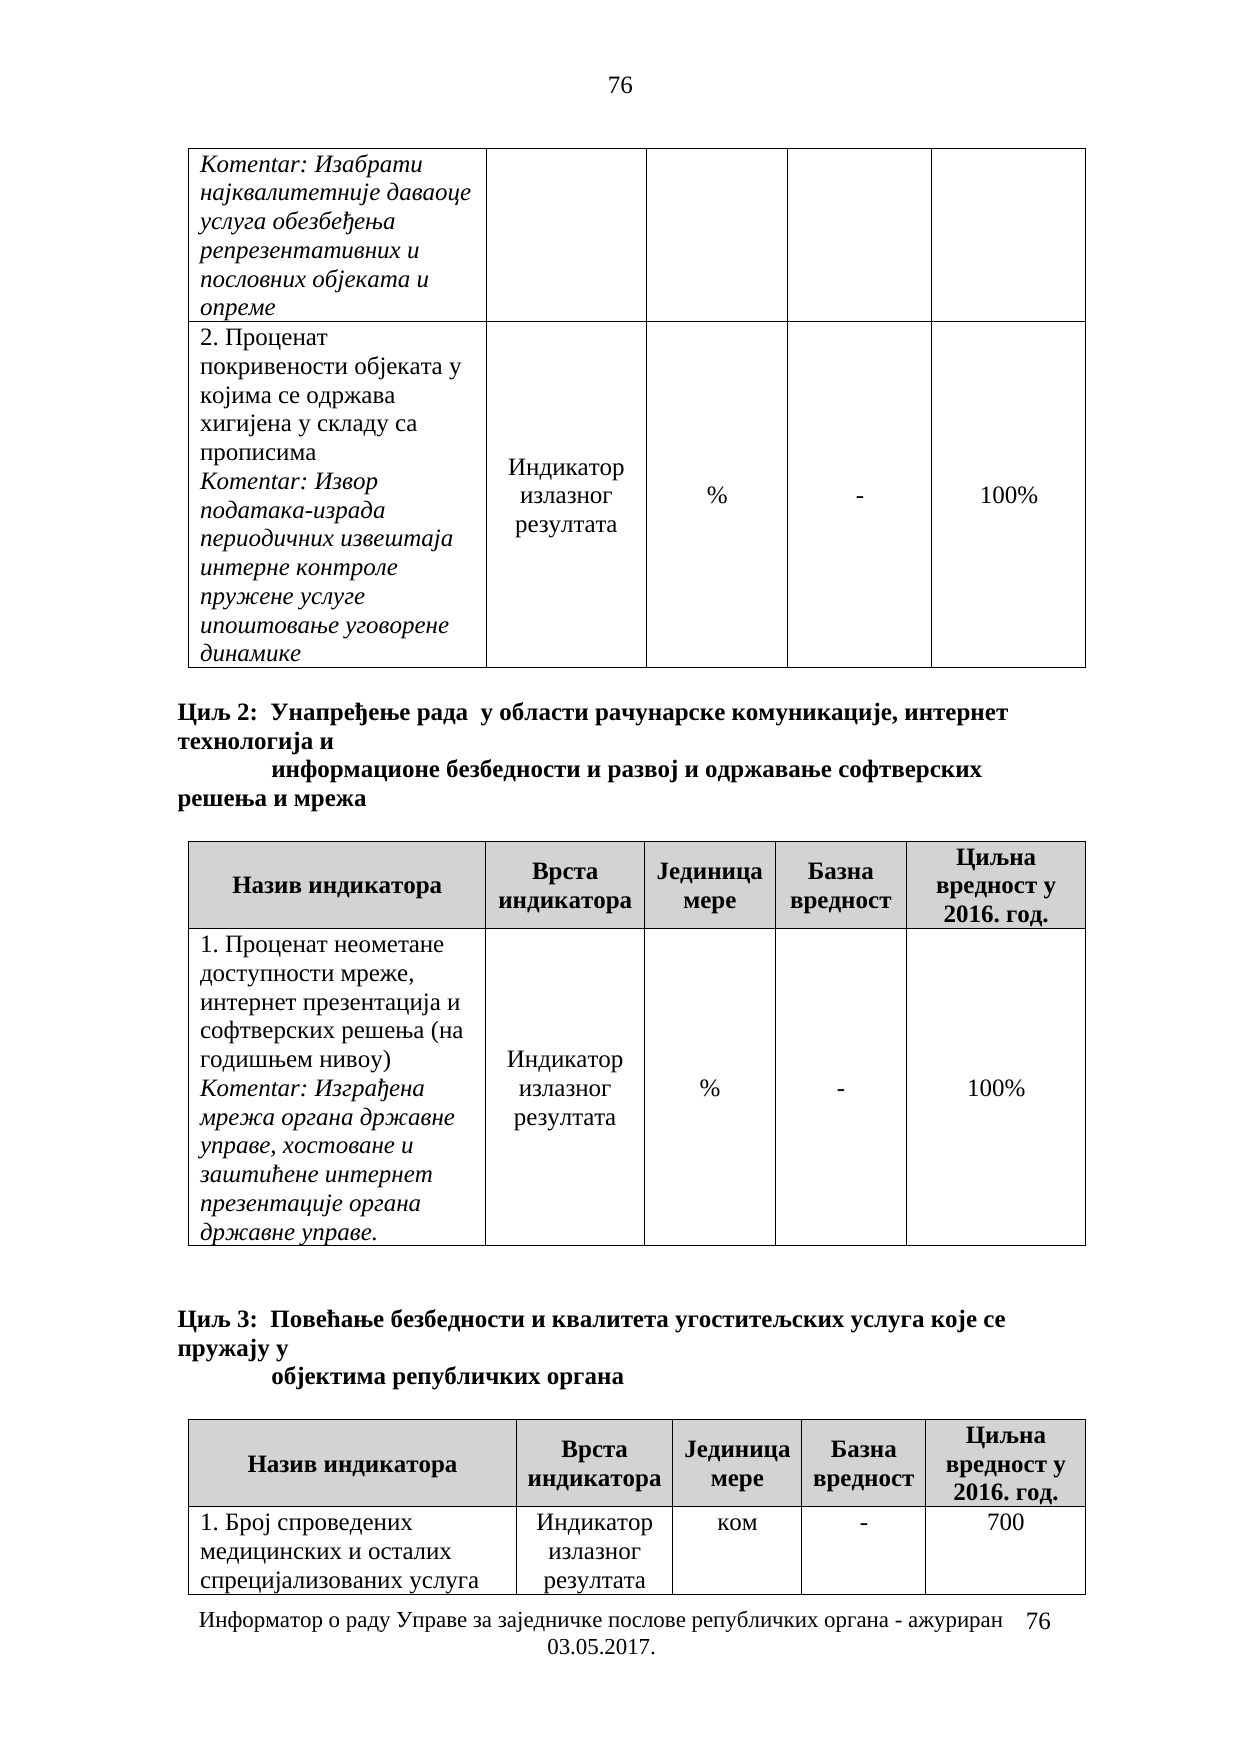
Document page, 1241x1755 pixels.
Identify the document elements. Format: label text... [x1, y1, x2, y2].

table_header Врста индикатора [486, 842, 644, 928]
table_cell 100% [932, 322, 1085, 667]
table_header Јединица мере [645, 842, 775, 928]
table_cell 2. Проценат покривености објеката у којима се одржава хигијена у складу са прописима Komentar: Извор података-израда периодичних извештаја интерне контроле пружене услуге ипоштовање уговорене динамике [189, 322, 486, 667]
table_header Циљна вредност у 2016. год. [907, 842, 1085, 928]
text објектима републичких органа [177, 1361, 1063, 1390]
table_cell [487, 149, 646, 321]
table_cell 1. Проценат неометане доступности мреже, интернет презентација и софтверских решења (на годишњем нивоу) Komentar: Изграђена мрежа органа државне управе, хостоване и заштићене интернет презентације органа државне управе. [189, 929, 485, 1245]
table_cell - [802, 1507, 925, 1593]
table_cell Индикатор излазног резултата [486, 929, 644, 1245]
table_cell 700 [926, 1507, 1085, 1593]
table_cell Индикатор излазног резултата [487, 322, 646, 667]
table_header Базна вредност [776, 842, 906, 928]
table_cell - [788, 322, 931, 667]
table_cell [932, 149, 1085, 321]
table_cell Индикатор излазног резултата [517, 1507, 672, 1593]
table_cell Komentar: Изабрати најквалитетније даваоце услуга обезбеђења репрезентативних и пословних објеката и опреме [189, 149, 486, 321]
table_header Базна вредност [802, 1420, 925, 1506]
table_cell % [645, 929, 775, 1245]
text Циљ 2: Унапређење рада у области рачунарске комуникације, интернет технологија и [177, 697, 1063, 754]
table_header Јединица мере [673, 1420, 801, 1506]
table_header Циљна вредност у 2016. год. [926, 1420, 1085, 1506]
table_cell 1. Број спроведених медицинских и осталих спрецијализованих услуга [189, 1507, 516, 1593]
table_cell - [776, 929, 906, 1245]
table_header Врста индикатора [517, 1420, 672, 1506]
table_cell % [647, 322, 787, 667]
table_cell ком [673, 1507, 801, 1593]
text информационе безбедности и развој и одржавање софтверских решења и мрежа [177, 754, 1063, 812]
table_cell - [788, 149, 931, 321]
table_header Назив индикатора [189, 842, 485, 928]
table_cell 100% [907, 929, 1085, 1245]
table_header Назив индикатора [189, 1420, 516, 1506]
table_cell [647, 149, 787, 321]
text Циљ 3: Повећање безбедности и квалитета угоститељских услуга које се пружају у [177, 1304, 1063, 1361]
